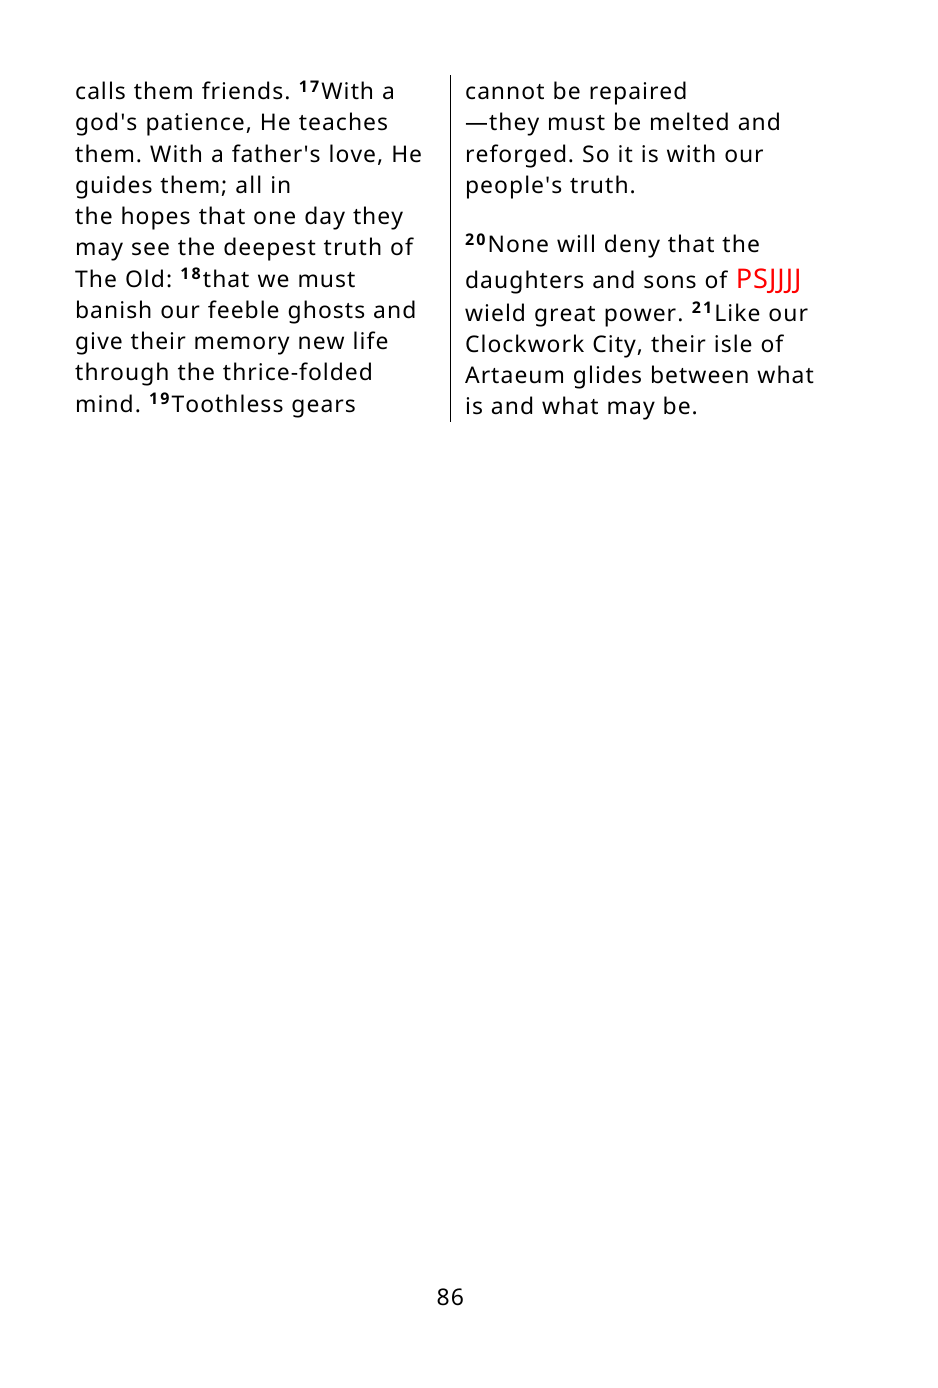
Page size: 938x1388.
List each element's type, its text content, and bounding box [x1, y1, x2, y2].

text 20None will deny that the daughters and sons of PSJJJJ wield great power. 21Like our Clockwork City, their isle of Artaeum glides between what is and what may be. [465, 228, 825, 422]
text calls them friends. 17With a god's patience, He teaches them. With a father's love, He guides them; all in the hopes that one day they may see the deepest truth of The Old: 18that we must banish our feeble ghosts and give their memory new life through the thrice-folded mind. 19Toothless gears [75, 75, 435, 419]
text cannot be repaired —they must be melted and reforged. So it is with our people's truth. [465, 75, 825, 200]
